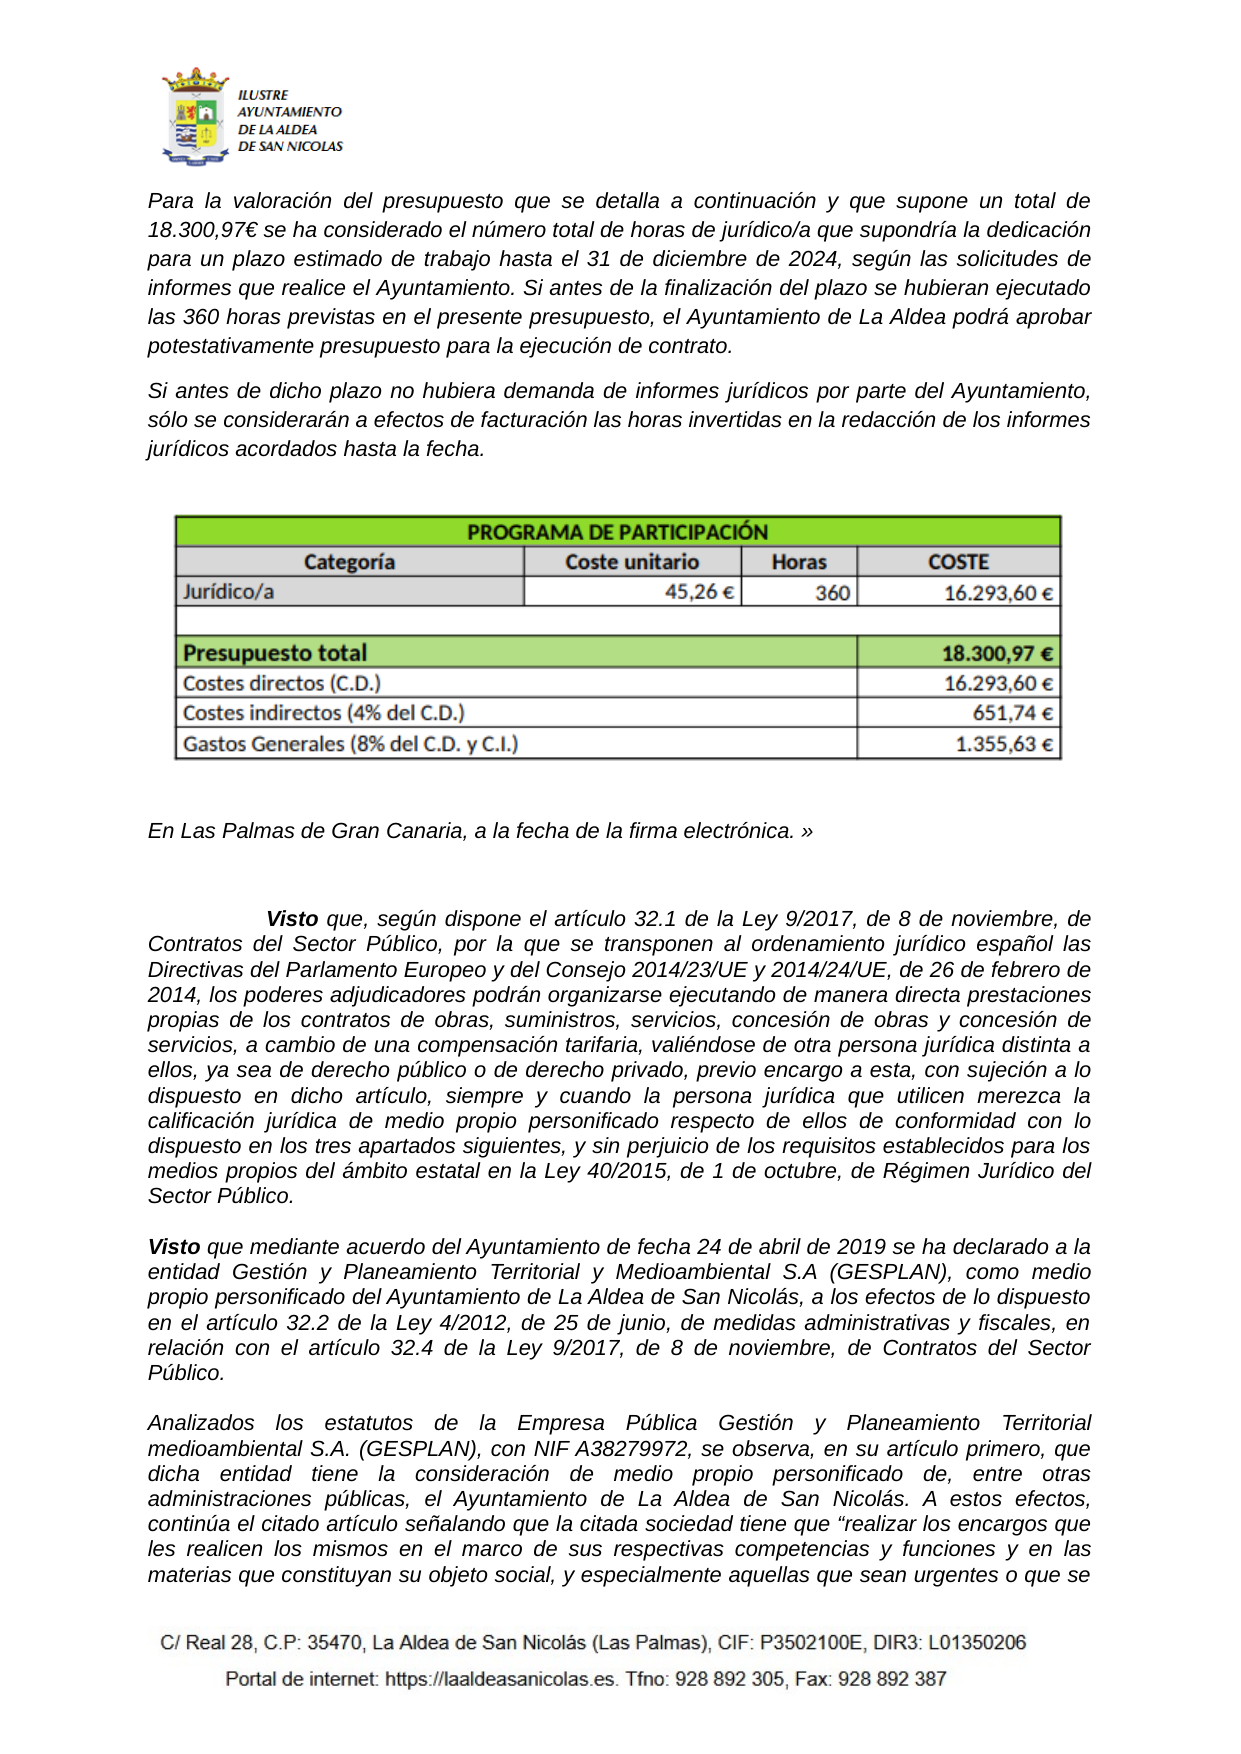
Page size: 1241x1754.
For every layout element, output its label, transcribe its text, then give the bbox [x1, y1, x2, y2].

text Para la valoración del presupuesto que se detalla a continuación y que supone un total de 18.300,97€ se ha considerado el número total de horas de jurídico/a que supondría la dedicación para un plazo estimado de trabajo hasta el 31 de diciembre de 2024, según las solicitudes de informes que realice el Ayuntamiento. Si antes de la finalización del plazo se hubieran ejecutado las 360 horas previstas en el presente presupuesto, el Ayuntamiento de La Aldea podrá aprobar potestativamente presupuesto para la ejecución de contrato. [148, 188, 1093, 358]
text En Las Palmas de Gran Canaria, a la fecha de la firma electrónica. » [148, 818, 1093, 843]
text Visto que mediante acuerdo del Ayuntamiento de fecha 24 de abril de 2019 se ha declarado a la entidad Gestión y Planeamiento Territorial y Medioambiental S.A (GESPLAN), como medio propio personificado del Ayuntamiento de La Aldea de San Nicolás, a los efectos de lo dispuesto en el artículo 32.2 de la Ley 4/2012, de 25 de junio, de medidas administrativas y fiscales, en relación con el artículo 32.4 de la Ley 9/2017, de 8 de noviembre, de Contratos del Sector Público. [148, 1234, 1093, 1385]
picture [171, 512, 1069, 767]
text Analizados los estatutos de la Empresa Pública Gestión y Planeamiento Territorial medioambiental S.A. (GESPLAN), con NIF A38279972, se observa, en su artículo primero, que dicha entidad tiene la consideración de medio propio personificado de, entre otras administraciones públicas, el Ayuntamiento de La Aldea de San Nicolás. A estos efectos, continúa el citado artículo señalando que la citada sociedad tiene que “realizar los encargos que les realicen los mismos en el marco de sus respectivas competencias y funciones y en las materias que constituyan su objeto social, y especialmente aquellas que sean urgentes o que se [148, 1410, 1093, 1587]
text Visto que, según dispone el artículo 32.1 de la Ley 9/2017, de 8 de noviembre, de Contratos del Sector Público, por la que se transponen al ordenamiento jurídico español las Directivas del Parlamento Europeo y del Consejo 2014/23/UE y 2014/24/UE, de 26 de febrero de 2014, los poderes adjudicadores podrán organizarse ejecutando de manera directa prestaciones propias de los contratos de obras, suministros, servicios, concesión de obras y concesión de servicios, a cambio de una compensación tarifaria, valiéndose de otra persona jurídica distinta a ellos, ya sea de derecho público o de derecho privado, previo encargo a esta, con sujeción a lo dispuesto en dicho artículo, siempre y cuando la persona jurídica que utilicen merezca la calificación jurídica de medio propio personificado respecto de ellos de conformidad con lo dispuesto en los tres apartados siguientes, y sin perjuicio de los requisitos establecidos para los medios propios del ámbito estatal en la Ley 40/2015, de 1 de octubre, de Régimen Jurídico del Sector Público. [148, 906, 1093, 1209]
picture [148, 59, 359, 174]
picture [148, 1626, 1033, 1695]
text Si antes de dicho plazo no hubiera demanda de informes jurídicos por parte del Ayuntamiento, sólo se considerarán a efectos de facturación las horas invertidas en la redacción de los informes jurídicos acordados hasta la fecha. [148, 378, 1093, 462]
